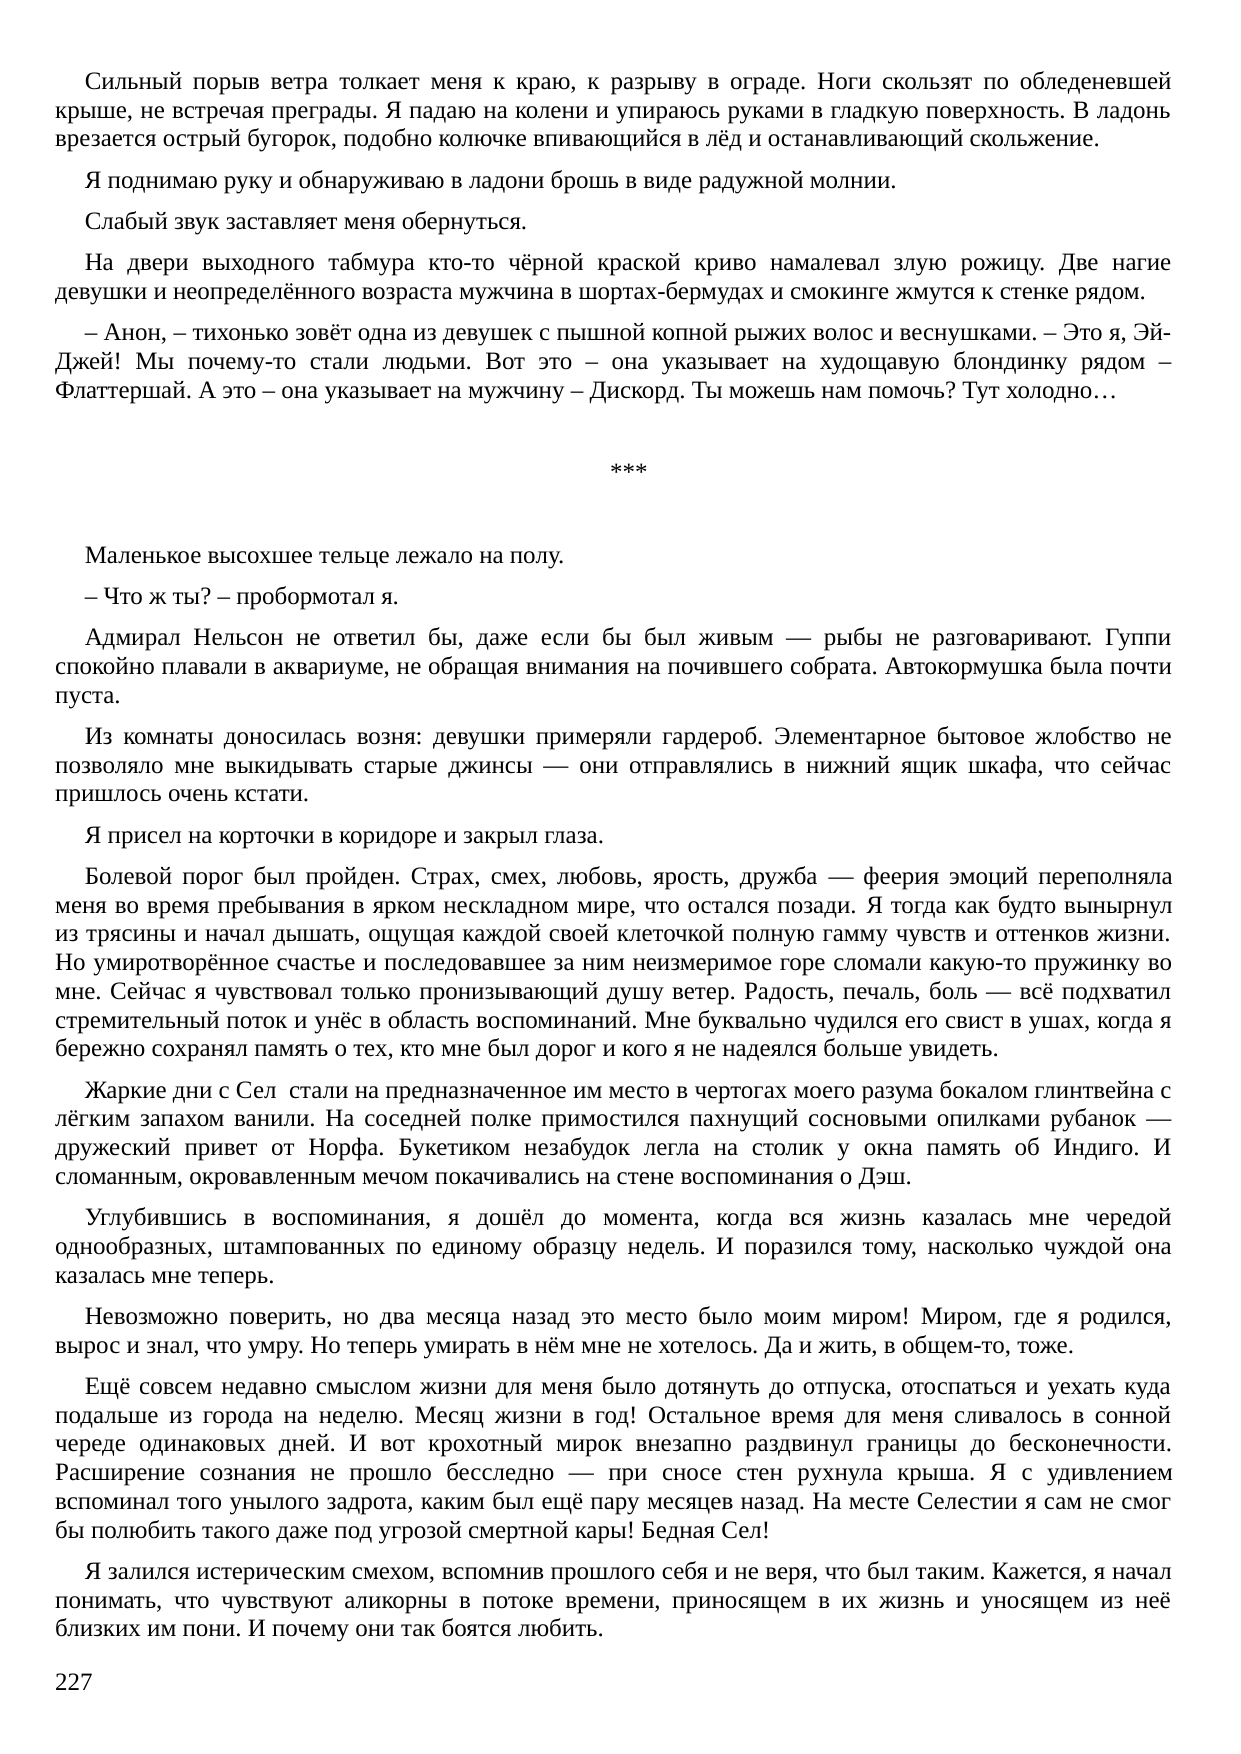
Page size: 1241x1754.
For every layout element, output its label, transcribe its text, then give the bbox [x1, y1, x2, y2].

text Углубившись в воспоминания, я дошёл до момента, когда вся жизнь казалась мне чередой однообразных, штампованных по единому образцу недель. И поразился тому, насколько чуждой она казалась мне теперь. [55, 1202, 1173, 1288]
text – Что ж ты? – пробормотал я. [55, 581, 1173, 610]
text *** [55, 457, 1173, 486]
text Я залился истерическим смехом, вспомнив прошлого себя и не веря, что был таким. Кажется, я начал понимать, что чувствуют аликорны в потоке времени, приносящем в их жизнь и уносящем из неё близких им пони. И почему они так боятся любить. [55, 1556, 1173, 1642]
text Из комнаты доносилась возня: девушки примеряли гардероб. Элементарное бытовое жлобство не позволяло мне выкидывать старые джинсы — они отправлялись в нижний ящик шкафа, что сейчас пришлось очень кстати. [55, 721, 1173, 807]
text Я поднимаю руку и обнаруживаю в ладони брошь в виде радужной молнии. [55, 165, 1173, 193]
text На двери выходного табмура кто-то чёрной краской криво намалевал злую рожицу. Две нагие девушки и неопределённого возраста мужчина в шортах-бермудах и смокинге жмутся к стенке рядом. [55, 247, 1173, 305]
text Невозможно поверить, но два месяца назад это место было моим миром! Миром, где я родился, вырос и знал, что умру. Но теперь умирать в нём мне не хотелось. Да и жить, в общем-то, тоже. [55, 1301, 1173, 1358]
text Ещё совсем недавно смыслом жизни для меня было дотянуть до отпуска, отоспаться и уехать куда подальше из города на неделю. Месяц жизни в год! Остальное время для меня сливалось в сонной череде одинаковых дней. И вот крохотный мирок внезапно раздвинул границы до бесконечности. Расширение сознания не прошло бесследно — при сносе стен рухнула крыша. Я с удивлением вспоминал того унылого задрота, каким был ещё пару месяцев назад. На месте Селестии я сам не смог бы полюбить такого даже под угрозой смертной кары! Бедная Сел! [55, 1371, 1173, 1543]
text Я присел на корточки в коридоре и закрыл глаза. [55, 820, 1173, 848]
text Жаркие дни с Сел стали на предназначенное им место в чертогах моего разума бокалом глинтвейна с лёгким запахом ванили. На соседней полке примостился пахнущий сосновыми опилками рубанок — дружеский привет от Норфа. Букетиком незабудок легла на столик у окна память об Индиго. И сломанным, окровавленным мечом покачивались на стене воспоминания о Дэш. [55, 1075, 1173, 1190]
text Болевой порог был пройден. Страх, смех, любовь, ярость, дружба — феерия эмоций переполняла меня во время пребывания в ярком нескладном мире, что остался позади. Я тогда как будто вынырнул из трясины и начал дышать, ощущая каждой своей клеточкой полную гамму чувств и оттенков жизни. Но умиротворённое счастье и последовавшее за ним неизмеримое горе сломали какую-то пружинку во мне. Сейчас я чувствовал только пронизывающий душу ветер. Радость, печаль, боль — всё подхватил стремительный поток и унёс в область воспоминаний. Мне буквально чудился его свист в ушах, когда я бережно сохранял память о тех, кто мне был дорог и кого я не надеялся больше увидеть. [55, 861, 1173, 1062]
text Слабый звук заставляет меня обернуться. [55, 206, 1173, 235]
text Маленькое высохшее тельце лежало на полу. [55, 540, 1173, 568]
text – Анон, – тихонько зовёт одна из девушек с пышной копной рыжих волос и веснушками. – Это я, Эй-Джей! Мы почему-то стали людьми. Вот это – она указывает на худощавую блондинку рядом – Флаттершай. А это – она указывает на мужчину – Дискорд. Ты можешь нам помочь? Тут холодно… [55, 317, 1173, 403]
text Адмирал Нельсон не ответил бы, даже если бы был живым — рыбы не разговаривают. Гуппи спокойно плавали в аквариуме, не обращая внимания на почившего собрата. Автокормушка была почти пуста. [55, 622, 1173, 708]
text Сильный порыв ветра толкает меня к краю, к разрыву в ограде. Ноги скользят по обледеневшей крыше, не встречая преграды. Я падаю на колени и упираюсь руками в гладкую поверхность. В ладонь врезается острый бугорок, подобно колючке впивающийся в лёд и останавливающий скольжение. [55, 66, 1173, 152]
